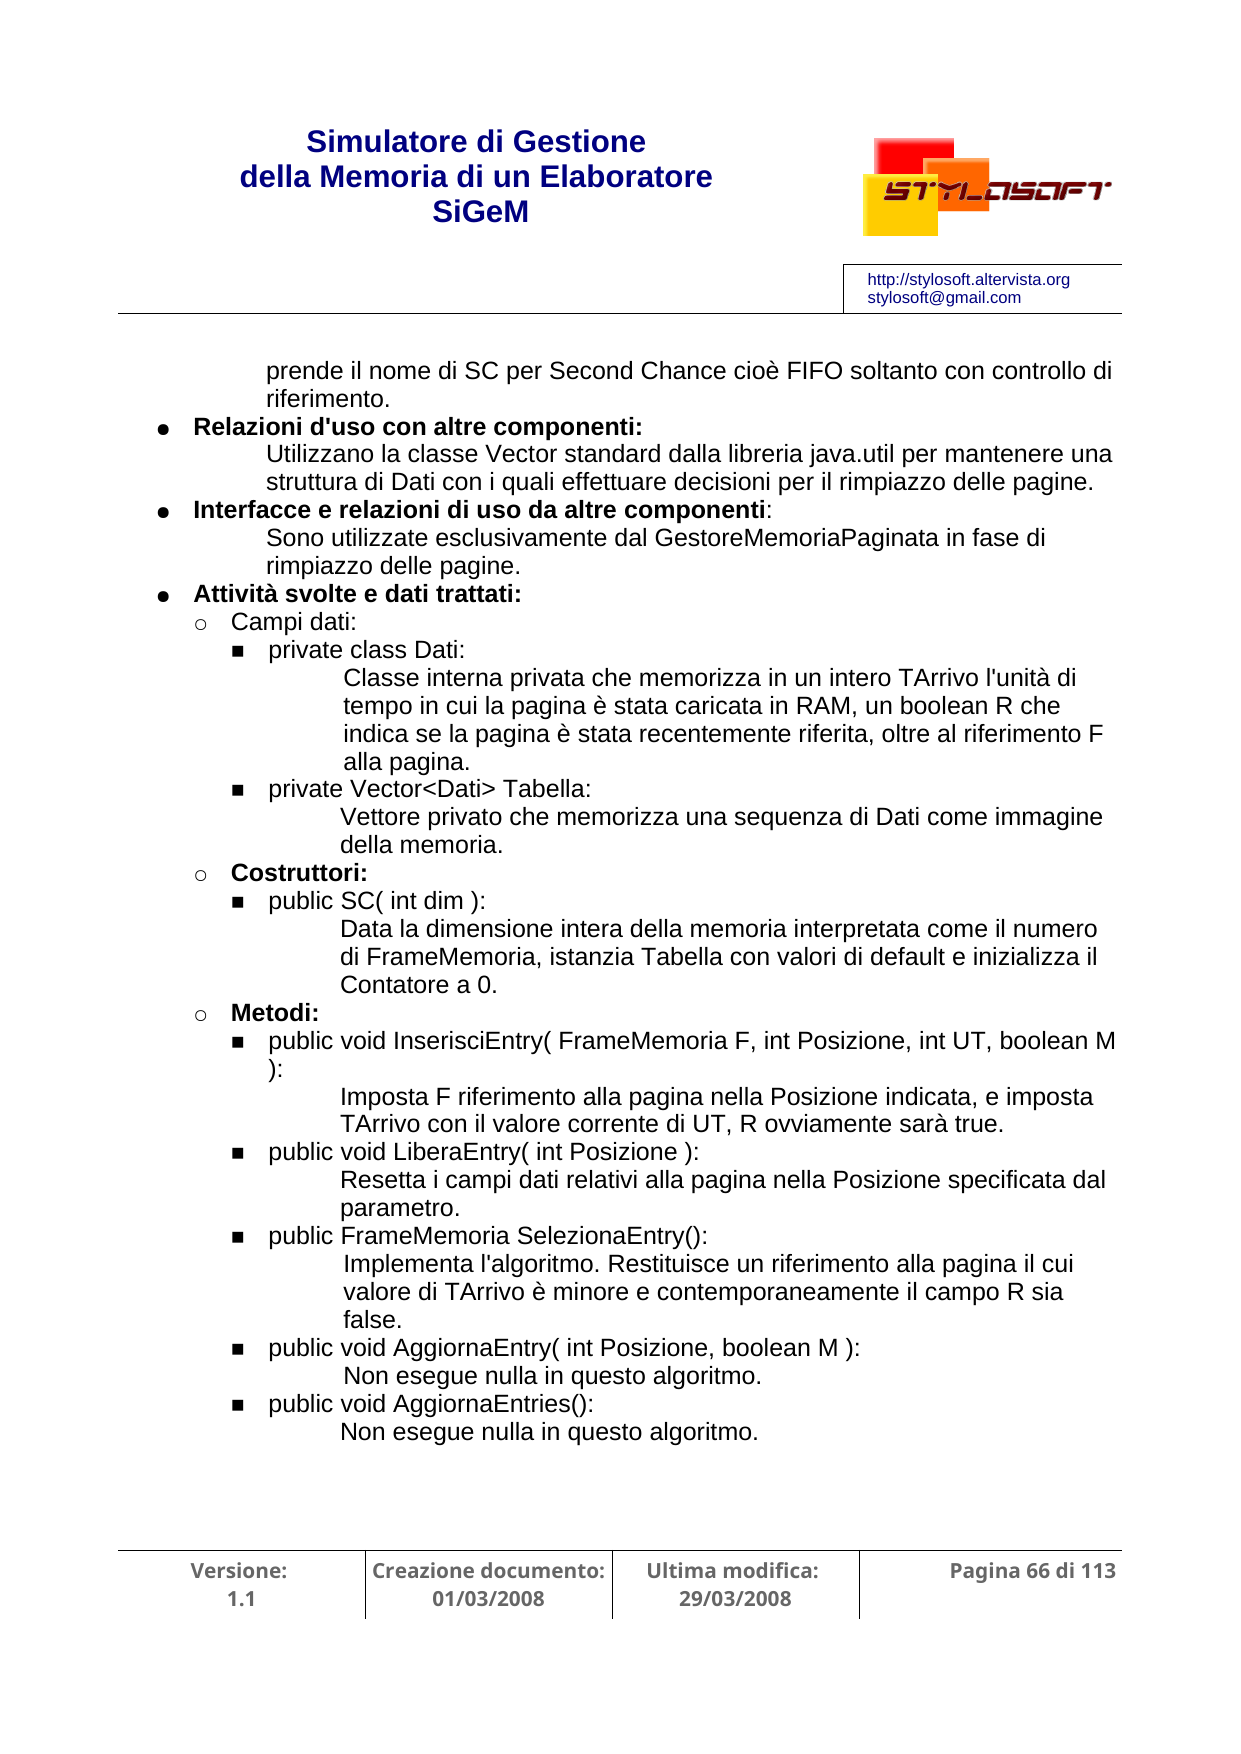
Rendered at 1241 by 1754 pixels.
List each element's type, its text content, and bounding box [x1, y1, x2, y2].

list public SC( int dim ): Data la dimensione intera della memoria interpretata come il numero di FrameMemoria, istanzia Tabella con valori di default e inizializza il Contatore a 0. [231, 887, 1122, 999]
list Campi dati: [193, 608, 1122, 636]
list private class Dati: [231, 636, 1122, 664]
list Relazioni d'uso con altre componenti: Utilizzano la classe Vector standard dalla libreria java.util per mantenere una struttura di Dati con i quali effettuare decisioni per il rimpiazzo delle pagine. [156, 412, 1122, 496]
list public FrameMemoria SelezionaEntry(): [231, 1222, 1122, 1250]
list Interfacce e relazioni di uso da altre componenti: Sono utilizzate esclusivamente dal GestoreMemoriaPaginata in fase di rimpiazzo delle pagine. [156, 496, 1122, 580]
list prende il nome di SC per Second Chance cioè FIFO soltanto con controllo di riferimento. [156, 357, 1122, 412]
list Classe interna privata che memorizza in un intero TArrivo l'unità di tempo in cui la pagina è stata caricata in RAM, un boolean R che indica se la pagina è stata recentemente riferita, oltre al riferimento F alla pagina. [306, 664, 1122, 775]
list private Vector<Dati> Tabella: Vettore privato che memorizza una sequenza di Dati come immagine della memoria. [231, 775, 1122, 859]
list Costruttori: [193, 859, 1122, 887]
list Non esegue nulla in questo algoritmo. [306, 1362, 1122, 1389]
list Implementa l'algoritmo. Restituisce un riferimento alla pagina il cui valore di TArrivo è minore e contemporaneamente il campo R sia false. [306, 1250, 1122, 1334]
list public void AggiornaEntries(): Non esegue nulla in questo algoritmo. [231, 1389, 1122, 1445]
list Attività svolte e dati trattati: [156, 580, 1122, 608]
list public void LiberaEntry( int Posizione ): Resetta i campi dati relativi alla pagina nella Posizione specificata dal parametro. [231, 1138, 1122, 1222]
list public void AggiornaEntry( int Posizione, boolean M ): [231, 1334, 1122, 1362]
list public void InserisciEntry( FrameMemoria F, int Posizione, int UT, boolean M ): Imposta F riferimento alla pagina nella Posizione indicata, e imposta TArrivo con il valore corrente di UT, R ovviamente sarà true. [231, 1027, 1122, 1138]
picture [848, 123, 1117, 247]
list Metodi: [193, 999, 1122, 1027]
